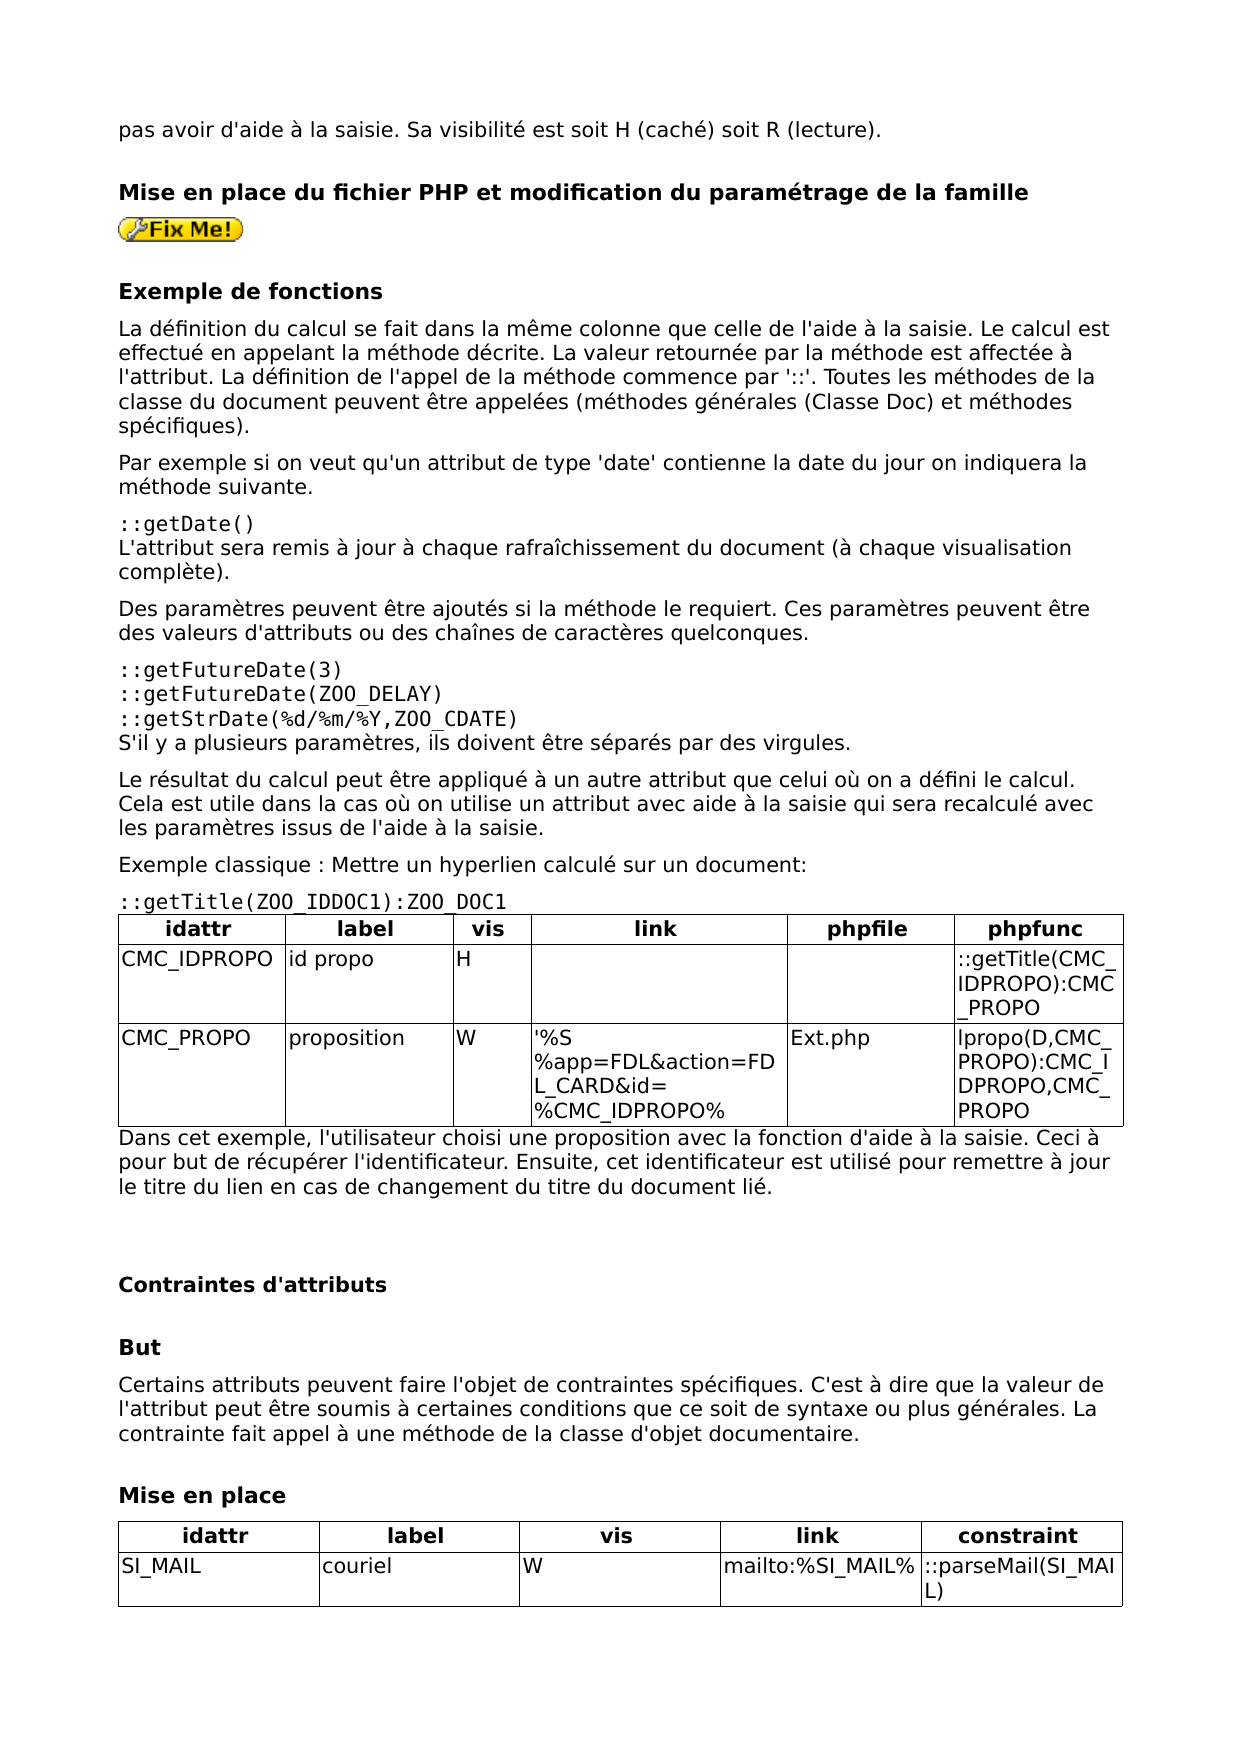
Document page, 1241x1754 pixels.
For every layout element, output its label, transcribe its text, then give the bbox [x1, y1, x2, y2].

subtitle Exemple de fonctions [118, 279, 1122, 304]
subtitle Contraintes d'attributs [118, 1273, 1122, 1297]
text Dans cet exemple, l'utilisateur choisi une proposition avec la fonction d'aide à la saisie. Ceci à pour but de récupérer l'identificateur. Ensuite, cet identificateur est utilisé pour remettre à jour le titre du lien en cas de changement du titre du document lié. [118, 1127, 1122, 1199]
table_cell CMC_PROPO [119, 1024, 285, 1126]
table_header vis [520, 1522, 720, 1552]
table_cell W [520, 1553, 720, 1606]
table_cell W [454, 1024, 531, 1126]
text Exemple classique : Mettre un hyperlien calculé sur un document: [118, 853, 1122, 877]
table_cell proposition [286, 1024, 453, 1126]
text Certains attributs peuvent faire l'objet de contraintes spécifiques. C'est à dire que la valeur de l'attribut peut être soumis à certaines conditions que ce soit de syntaxe ou plus générales. La contrainte fait appel à une méthode de la classe d'objet documentaire. [118, 1373, 1122, 1446]
text ::getTitle(ZOO_IDDOC1):ZOO_DOC1 [118, 890, 1122, 914]
table_header phpfile [788, 915, 954, 944]
table_header label [286, 915, 453, 944]
text S'il y a plusieurs paramètres, ils doivent être séparés par des virgules. [118, 731, 1122, 755]
table_cell H [454, 945, 531, 1023]
table_cell ::parseMail(SI_MAIL) [922, 1553, 1122, 1606]
table_cell id propo [286, 945, 453, 1023]
table_header link [721, 1522, 921, 1552]
text pas avoir d'aide à la saisie. Sa visibilité est soit H (caché) soit R (lecture). [118, 118, 1122, 142]
table_cell CMC_IDPROPO [119, 945, 285, 1023]
table_header idattr [119, 1522, 319, 1552]
text La définition du calcul se fait dans la même colonne que celle de l'aide à la saisie. Le calcul est effectué en appelant la méthode décrite. La valeur retournée par la méthode est affectée à l'attribut. La définition de l'appel de la méthode commence par '::'. Toutes les méthodes de la classe du document peuvent être appelées (méthodes générales (Classe Doc) et méthodes spécifiques). [118, 317, 1122, 438]
subtitle Mise en place [118, 1483, 1122, 1509]
table_cell Ext.php [788, 1024, 954, 1126]
text Des paramètres peuvent être ajoutés si la méthode le requiert. Ces paramètres peuvent être des valeurs d'attributs ou des chaînes de caractères quelconques. [118, 597, 1122, 646]
table_cell mailto:%SI_MAIL% [721, 1553, 921, 1606]
text Le résultat du calcul peut être appliqué à un autre attribut que celui où on a défini le calcul. Cela est utile dans la cas où on utilise un attribut avec aide à la saisie qui sera recalculé avec les paramètres issus de l'aide à la saisie. [118, 768, 1122, 841]
table_header phpfunc [955, 915, 1123, 944]
subtitle Mise en place du fichier PHP et modification du paramétrage de la famille [118, 180, 1122, 205]
text ::getDate() [118, 512, 1122, 536]
table_header constraint [922, 1522, 1122, 1552]
subtitle But [118, 1335, 1122, 1361]
table_header link [532, 915, 787, 944]
picture [118, 217, 244, 242]
table_header vis [454, 915, 531, 944]
text ::getFutureDate(3) ::getFutureDate(ZOO_DELAY) ::getStrDate(%d/%m/%Y,ZOO_CDATE) [118, 658, 1122, 731]
table_cell ::getTitle(CMC_IDPROPO):CMC_PROPO [955, 945, 1123, 1023]
table_cell [788, 945, 954, 1023]
table_cell lpropo(D,CMC_PROPO):CMC_IDPROPO,CMC_PROPO [955, 1024, 1123, 1126]
table_header label [320, 1522, 519, 1552]
text L'attribut sera remis à jour à chaque rafraîchissement du document (à chaque visualisation complète). [118, 536, 1122, 584]
table_cell [532, 945, 787, 1023]
table_header idattr [119, 915, 285, 944]
table_cell couriel [320, 1553, 519, 1606]
table_cell '%S%app=FDL&action=FDL_CARD&id=%CMC_IDPROPO% [532, 1024, 787, 1126]
text Par exemple si on veut qu'un attribut de type 'date' contienne la date du jour on indiquera la méthode suivante. [118, 451, 1122, 499]
table_cell SI_MAIL [119, 1553, 319, 1606]
